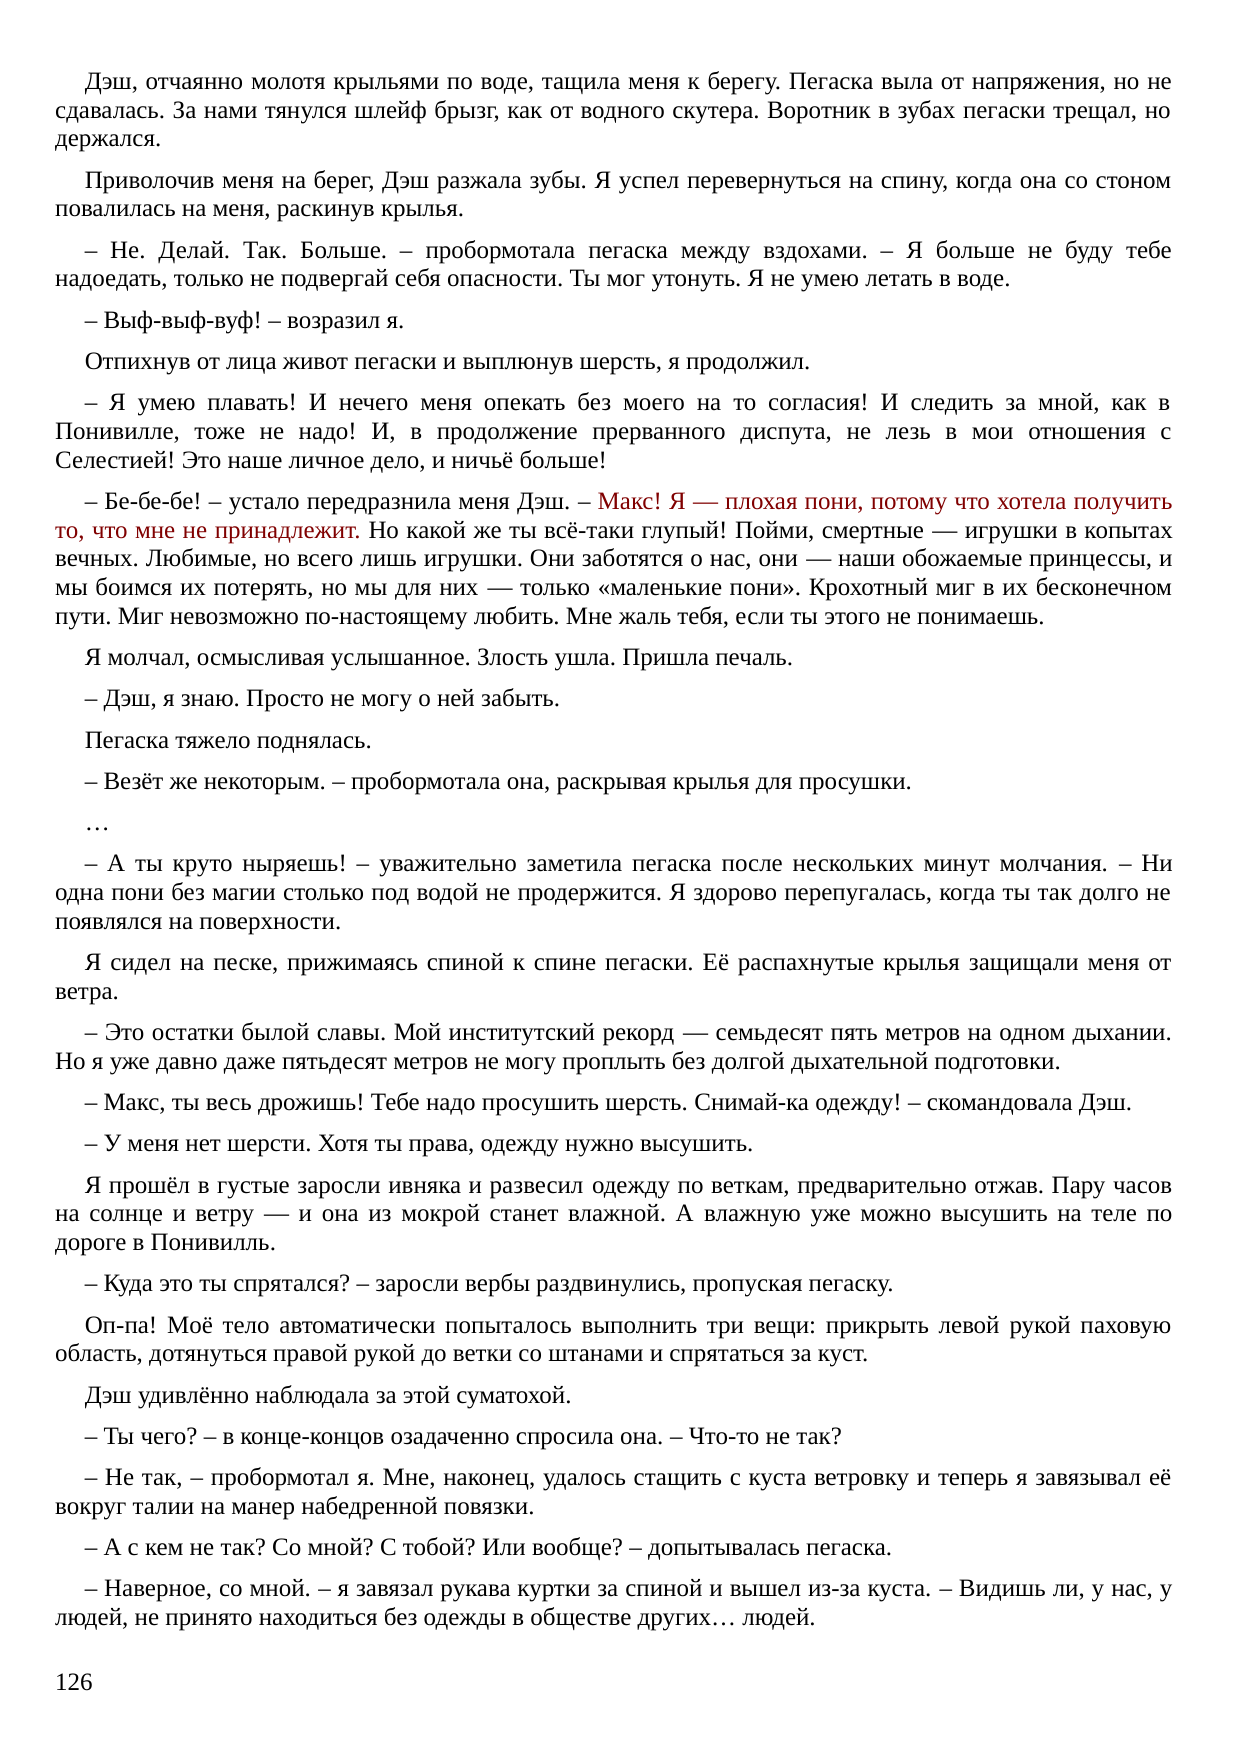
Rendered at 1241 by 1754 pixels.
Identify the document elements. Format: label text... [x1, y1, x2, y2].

text Пегаска тяжело поднялась. [55, 725, 1173, 753]
text – Везёт же некоторым. – пробормотала она, раскрывая крылья для просушки. [55, 766, 1173, 795]
text – Я умею плавать! И нечего меня опекать без моего на то согласия! И следить за мной, как в Понивилле, тоже не надо! И, в продолжение прерванного диспута, не лезь в мои отношения с Селестией! Это наше личное дело, и ничьё больше! [55, 387, 1173, 473]
text – Наверное, со мной. – я завязал рукава куртки за спиной и вышел из-за куста. – Видишь ли, у нас, у людей, не принято находиться без одежды в обществе других… людей. [55, 1573, 1173, 1631]
text – Ты чего? – в конце-концов озадаченно спросила она. – Что-то не так? [55, 1421, 1173, 1450]
text – Бе-бе-бе! – устало передразнила меня Дэш. – Макс! Я — плохая пони, потому что хотела получить то, что мне не принадлежит. Но какой же ты всё-таки глупый! Пойми, смертные — игрушки в копытах вечных. Любимые, но всего лишь игрушки. Они заботятся о нас, они — наши обожаемые принцессы, и мы боимся их потерять, но мы для них — только «маленькие пони». Крохотный миг в их бесконечном пути. Миг невозможно по-настоящему любить. Мне жаль тебя, если ты этого не понимаешь. [55, 486, 1173, 630]
text – Не так, – пробормотал я. Мне, наконец, удалось стащить с куста ветровку и теперь я завязывал её вокруг талии на манер набедренной повязки. [55, 1462, 1173, 1520]
text – Макс, ты весь дрожишь! Тебе надо просушить шерсть. Снимай-ка одежду! – скомандовала Дэш. [55, 1087, 1173, 1116]
text Дэш удивлённо наблюдала за этой суматохой. [55, 1380, 1173, 1408]
text Приволочив меня на берег, Дэш разжала зубы. Я успел перевернуться на спину, когда она со стоном повалилась на меня, раскинув крылья. [55, 165, 1173, 222]
text – Не. Делай. Так. Больше. – пробормотала пегаска между вздохами. – Я больше не буду тебе надоедать, только не подвергай себя опасности. Ты мог утонуть. Я не умею летать в воде. [55, 235, 1173, 292]
text Я сидел на песке, прижимаясь спиной к спине пегаски. Её распахнутые крылья защищали меня от ветра. [55, 947, 1173, 1005]
text – Это остатки былой славы. Мой институтский рекорд — семьдесят пять метров на одном дыхании. Но я уже давно даже пятьдесят метров не могу проплыть без долгой дыхательной подготовки. [55, 1017, 1173, 1075]
text Оп-па! Моё тело автоматически попыталось выполнить три вещи: прикрыть левой рукой паховую область, дотянуться правой рукой до ветки со штанами и спрятаться за куст. [55, 1310, 1173, 1367]
text Отпихнув от лица живот пегаски и выплюнув шерсть, я продолжил. [55, 346, 1173, 375]
text … [55, 807, 1173, 836]
text – А с кем не так? Со мной? С тобой? Или вообще? – допытывалась пегаска. [55, 1532, 1173, 1561]
text – У меня нет шерсти. Хотя ты права, одежду нужно высушить. [55, 1128, 1173, 1157]
text Дэш, отчаянно молотя крыльями по воде, тащила меня к берегу. Пегаска выла от напряжения, но не сдавалась. За нами тянулся шлейф брызг, как от водного скутера. Воротник в зубах пегаски трещал, но держался. [55, 66, 1173, 152]
text Я молчал, осмысливая услышанное. Злость ушла. Пришла печаль. [55, 642, 1173, 671]
text Я прошёл в густые заросли ивняка и развесил одежду по веткам, предварительно отжав. Пару часов на солнце и ветру — и она из мокрой станет влажной. А влажную уже можно высушить на теле по дороге в Понивилль. [55, 1170, 1173, 1256]
text – А ты круто ныряешь! – уважительно заметила пегаска после нескольких минут молчания. – Ни одна пони без магии столько под водой не продержится. Я здорово перепугалась, когда ты так долго не появлялся на поверхности. [55, 848, 1173, 935]
text – Куда это ты спрятался? – заросли вербы раздвинулись, пропуская пегаску. [55, 1268, 1173, 1297]
text – Выф-выф-вуф! – возразил я. [55, 305, 1173, 333]
text – Дэш, я знаю. Просто не могу о ней забыть. [55, 683, 1173, 712]
